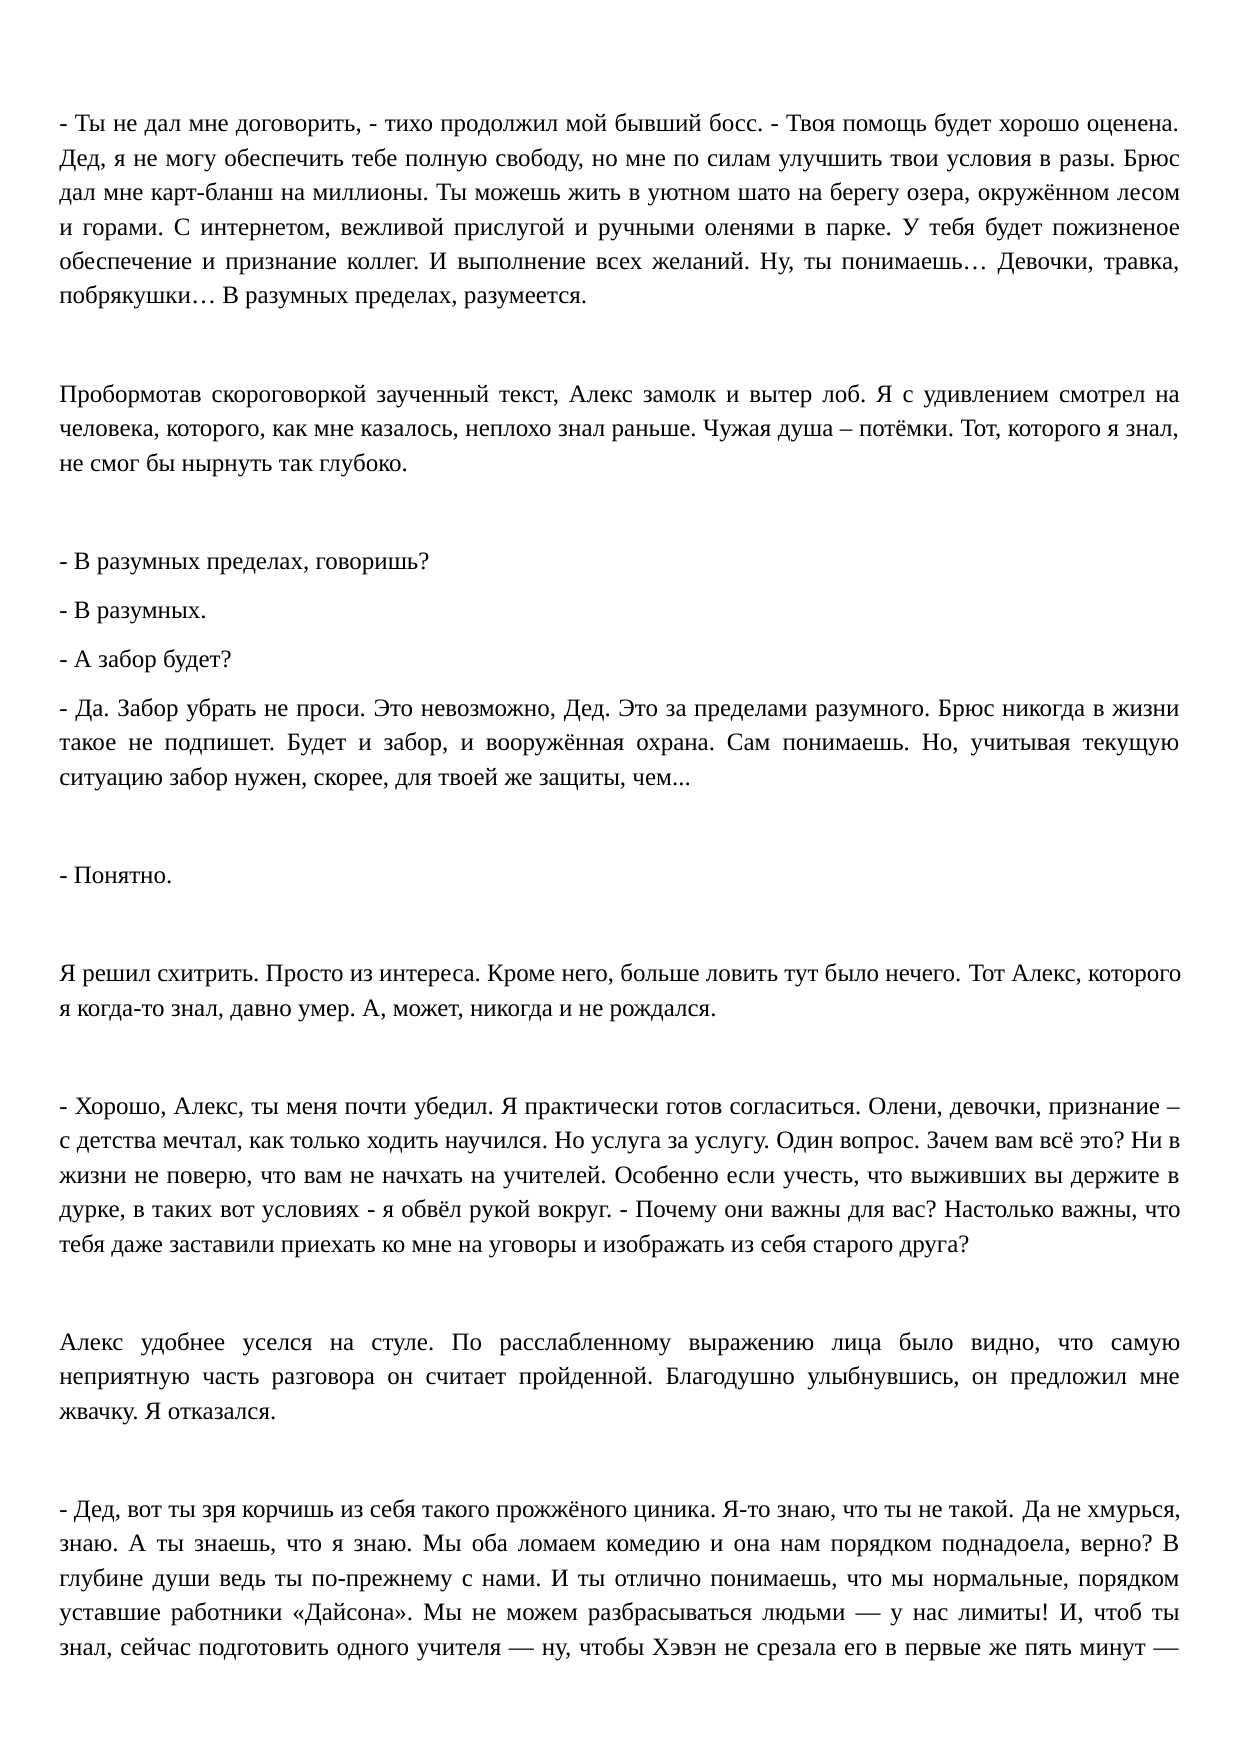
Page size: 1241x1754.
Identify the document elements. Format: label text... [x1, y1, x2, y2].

text Алекс удобнее уселся на стуле. По расслабленному выражению лица было видно, что самую неприятную часть разговора он считает пройденной. Благодушно улыбнувшись, он предложил мне жвачку. Я отказался. [59, 1327, 1181, 1424]
text - В разумных пределах, говоришь? [59, 546, 1181, 574]
text - В разумных. [59, 595, 1181, 623]
text - Хорошо, Алекс, ты меня почти убедил. Я практически готов согласиться. Олени, девочки, признание – с детства мечтал, как только ходить научился. Но услуга за услугу. Один вопрос. Зачем вам всё это? Ни в жизни не поверю, что вам не начхать на учителей. Особенно если учесть, что выживших вы держите в дурке, в таких вот условиях - я обвёл рукой вокруг. - Почему они важны для вас? Настолько важны, что тебя даже заставили приехать ко мне на уговоры и изображать из себя старого друга? [59, 1091, 1181, 1257]
text - Да. Забор убрать не проси. Это невозможно, Дед. Это за пределами разумного. Брюс никогда в жизни такое не подпишет. Будет и забор, и вооружённая охрана. Сам понимаешь. Но, учитывая текущую ситуацию забор нужен, скорее, для твоей же защиты, чем... [59, 693, 1181, 791]
text - Ты не дал мне договорить, - тихо продолжил мой бывший босс. - Твоя помощь будет хорошо оценена. Дед, я не могу обеспечить тебе полную свободу, но мне по силам улучшить твои условия в разы. Брюс дал мне карт-бланш на миллионы. Ты можешь жить в уютном шато на берегу озера, окружённом лесом и горами. С интернетом, вежливой прислугой и ручными оленями в парке. У тебя будет пожизненое обеспечение и признание коллег. И выполнение всех желаний. Ну, ты понимаешь… Девочки, травка, побрякушки… В разумных пределах, разумеется. [59, 108, 1181, 309]
text Я решил схитрить. Просто из интереса. Кроме него, больше ловить тут было нечего. Тот Алекс, которого я когда-то знал, давно умер. А, может, никогда и не рождался. [59, 958, 1181, 1021]
text - Дед, вот ты зря корчишь из себя такого прожжёного циника. Я-то знаю, что ты не такой. Да не хмурься, знаю. А ты знаешь, что я знаю. Мы оба ломаем комедию и она нам порядком поднадоела, верно? В глубине души ведь ты по-прежнему с нами. И ты отлично понимаешь, что мы нормальные, порядком уставшие работники «Дайсона». Мы не можем разбрасываться людьми — у нас лимиты! И, чтоб ты знал, сейчас подготовить одного учителя — ну, чтобы Хэвэн не срезала его в первые же пять минут — [59, 1494, 1181, 1661]
text Пробормотав скороговоркой заученный текст, Алекс замолк и вытер лоб. Я с удивлением смотрел на человека, которого, как мне казалось, неплохо знал раньше. Чужая душа – потёмки. Тот, которого я знал, не смог бы нырнуть так глубоко. [59, 379, 1181, 476]
text - А забор будет? [59, 644, 1181, 673]
text - Понятно. [59, 860, 1181, 889]
